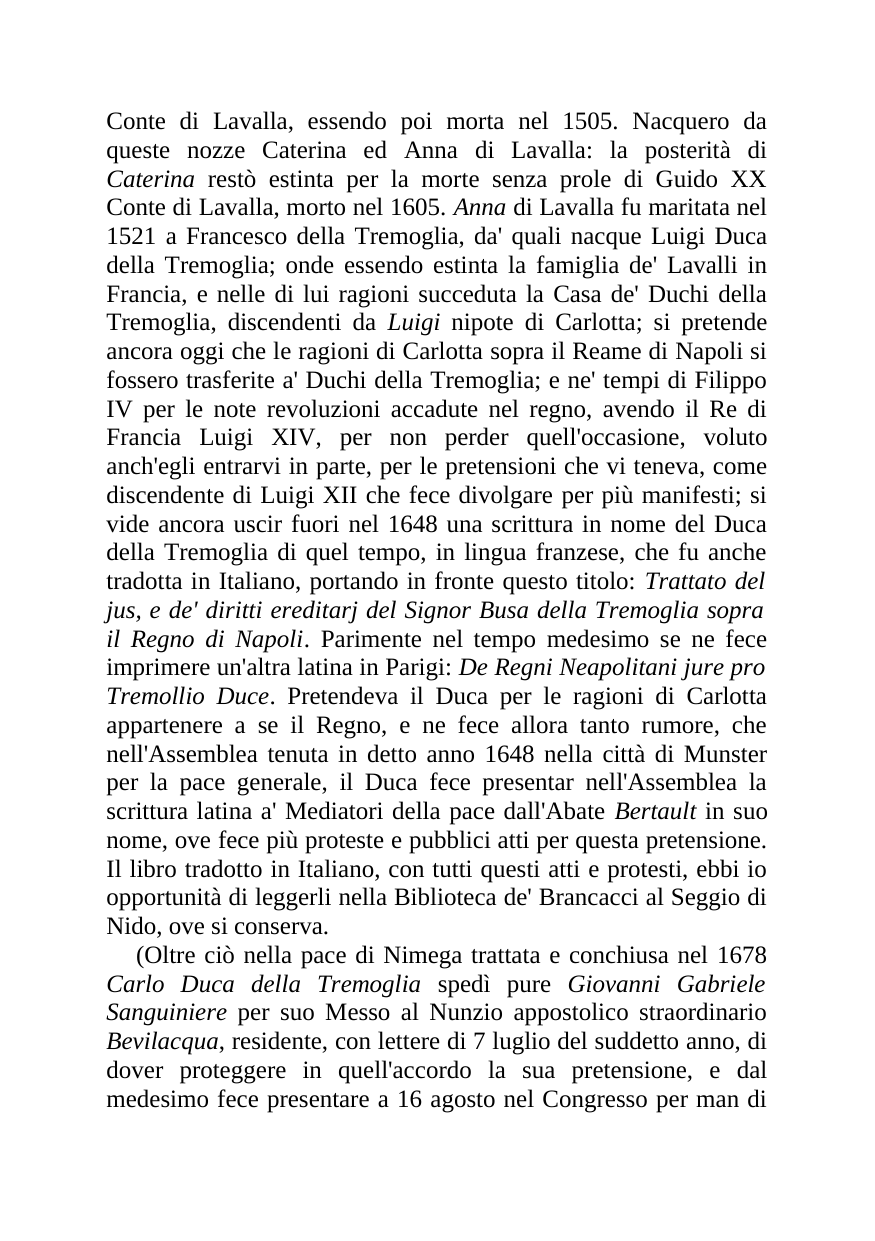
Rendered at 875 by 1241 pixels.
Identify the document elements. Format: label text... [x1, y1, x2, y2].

text Conte di Lavalla, essendo poi morta nel 1505. Nacquero da queste nozze Caterina ed Anna di Lavalla: la posterità di Caterina restò estinta per la morte senza prole di Guido XX Conte di Lavalla, morto nel 1605. Anna di Lavalla fu maritata nel 1521 a Francesco della Tremoglia, da' quali nacque Luigi Duca della Tremoglia; onde essendo estinta la famiglia de' Lavalli in Francia, e nelle di lui ragioni succeduta la Casa de' Duchi della Tremoglia, discendenti da Luigi nipote di Carlotta; si pretende ancora oggi che le ragioni di Carlotta sopra il Reame di Napoli si fossero trasferite a' Duchi della Tremoglia; e ne' tempi di Filippo IV per le note revoluzioni accadute nel regno, avendo il Re di Francia Luigi XIV, per non perder quell'occasione, voluto anch'egli entrarvi in parte, per le pretensioni che vi teneva, come discendente di Luigi XII che fece divolgare per più manifesti; si vide ancora uscir fuori nel 1648 una scrittura in nome del Duca della Tremoglia di quel tempo, in lingua franzese, che fu anche tradotta in Italiano, portando in fronte questo titolo: Trattato del jus, e de' diritti ereditarj del Signor Busa della Tremoglia sopra il Regno di Napoli. Parimente nel tempo medesimo se ne fece imprimere un'altra latina in Parigi: De Regni Neapolitani jure pro Tremollio Duce. Pretendeva il Duca per le ragioni di Carlotta appartenere a se il Regno, e ne fece allora tanto rumore, che nell'Assemblea tenuta in detto anno 1648 nella città di Munster per la pace generale, il Duca fece presentar nell'Assemblea la scrittura latina a' Mediatori della pace dall'Abate Bertault in suo nome, ove fece più proteste e pubblici atti per questa pretensione. Il libro tradotto in Italiano, con tutti questi atti e protesti, ebbi io opportunità di leggerli nella Biblioteca de' Brancacci al Seggio di Nido, ove si conserva. [106, 106, 768, 940]
text (Oltre ciò nella pace di Nimega trattata e conchiusa nel 1678 Carlo Duca della Tremoglia spedì pure Giovanni Gabriele Sanguiniere per suo Messo al Nunzio appostolico straordinario Bevilacqua, residente, con lettere di 7 luglio del suddetto anno, di dover proteggere in quell'accordo la sua pretensione, e dal medesimo fece presentare a 16 agosto nel Congresso per man di [106, 940, 768, 1112]
